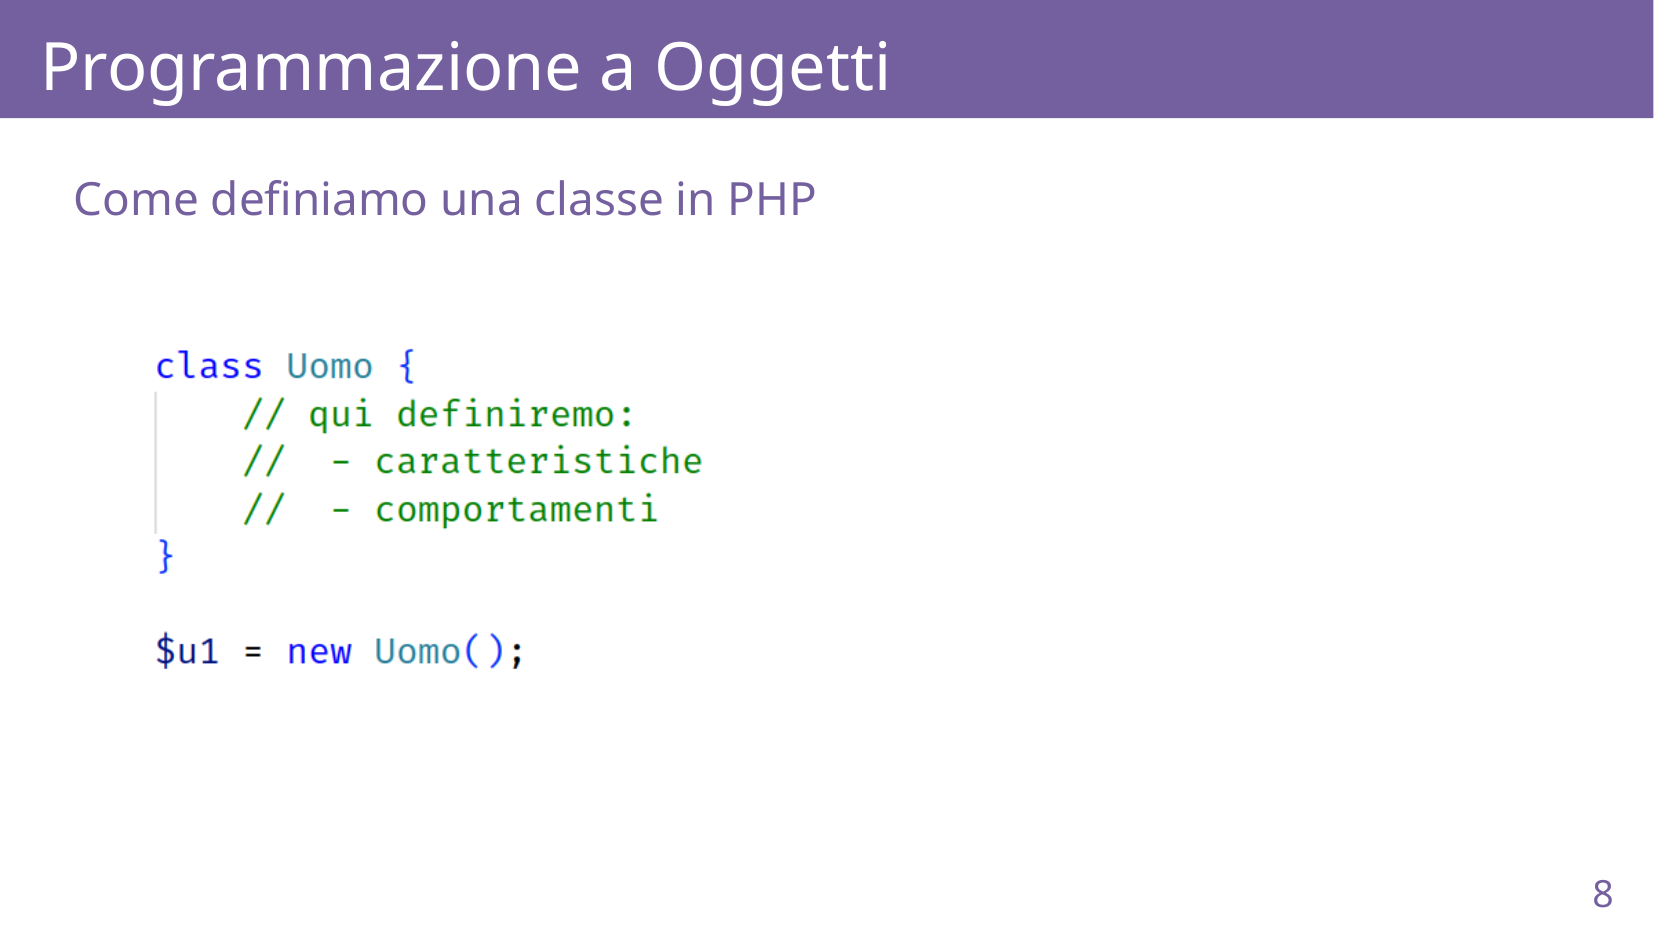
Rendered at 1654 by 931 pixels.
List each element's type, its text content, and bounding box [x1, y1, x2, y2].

text_box Programmazione a Oggetti [25, 11, 942, 107]
picture [112, 330, 768, 709]
text_box [1510, 860, 1654, 931]
text_box Come definiamo una classe in PHP [59, 158, 1107, 229]
text_box [0, 0, 1654, 119]
